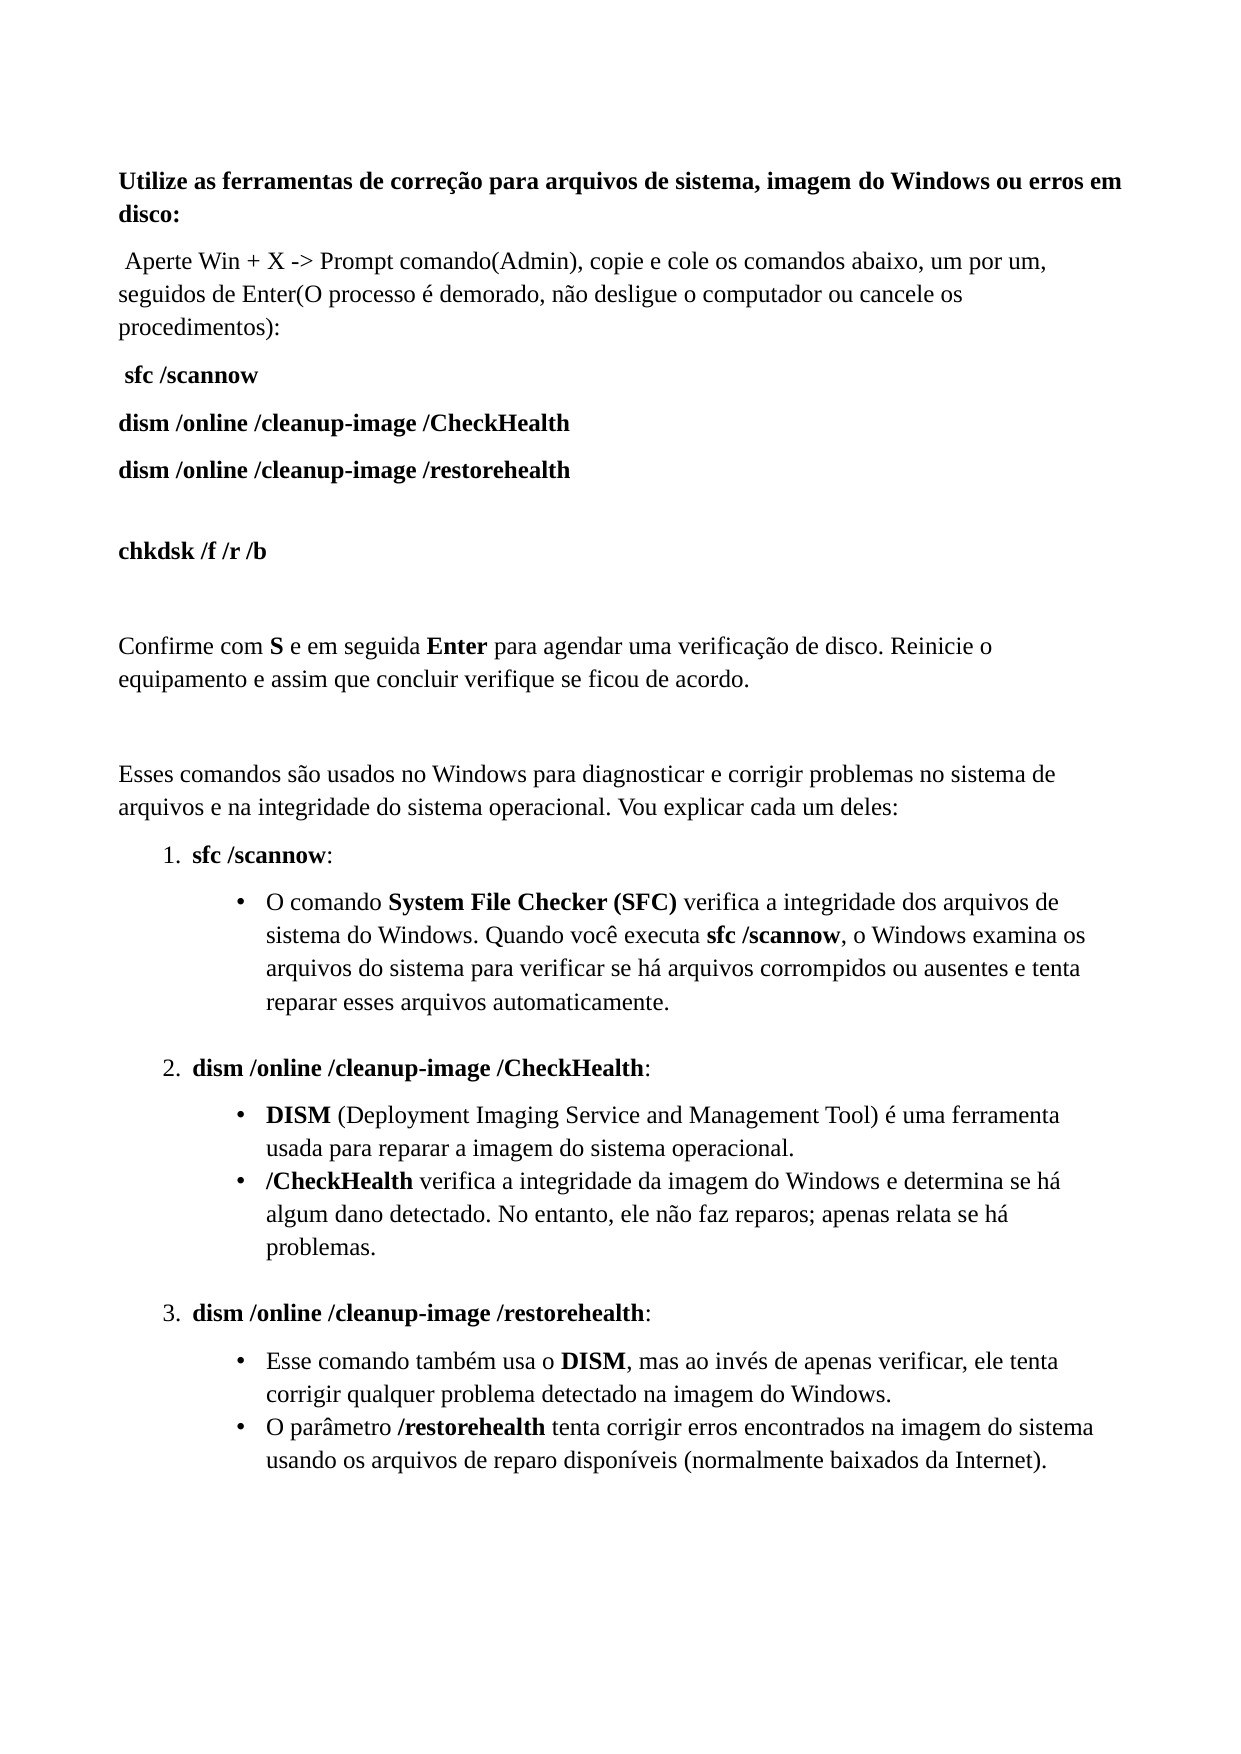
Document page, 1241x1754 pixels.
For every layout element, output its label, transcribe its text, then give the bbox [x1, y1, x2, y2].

list dism /online /cleanup-image /restorehealth: [162, 1298, 1122, 1327]
list dism /online /cleanup-image /CheckHealth: [162, 1053, 1122, 1081]
text dism /online /cleanup-image /restorehealth [118, 455, 1122, 484]
list O parâmetro /restorehealth tenta corrigir erros encontrados na imagem do sistema usando os arquivos de reparo disponíveis (normalmente baixados da Internet). [236, 1412, 1122, 1474]
text Aperte Win + X -> Prompt comando(Admin), copie e cole os comandos abaixo, um por um, seguidos de Enter(O processo é demorado, não desligue o computador ou cancele os procedimentos): [118, 246, 1122, 341]
list Esse comando também usa o DISM, mas ao invés de apenas verificar, ele tenta corrigir qualquer problema detectado na imagem do Windows. [236, 1346, 1122, 1408]
list sfc /scannow: [162, 840, 1122, 869]
text Utilize as ferramentas de correção para arquivos de sistema, imagem do Windows ou erros em disco: [118, 166, 1122, 227]
text chkdsk /f /r /b [118, 503, 1122, 564]
list /CheckHealth verifica a integridade da imagem do Windows e determina se há algum dano detectado. No entanto, ele não faz reparos; apenas relata se há problemas. [236, 1166, 1122, 1261]
text sfc /scannow [118, 360, 1122, 389]
text Esses comandos são usados no Windows para diagnosticar e corrigir problemas no sistema de arquivos e na integridade do sistema operacional. Vou explicar cada um deles: [118, 759, 1122, 821]
text dism /online /cleanup-image /CheckHealth [118, 408, 1122, 436]
list O comando System File Checker (SFC) verifica a integridade dos arquivos de sistema do Windows. Quando você executa sfc /scannow, o Windows examina os arquivos do sistema para verificar se há arquivos corrompidos ou ausentes e tenta reparar esses arquivos automaticamente. [236, 887, 1122, 1015]
text Confirme com S e em seguida Enter para agendar uma verificação de disco. Reinicie o equipamento e assim que concluir verifique se ficou de acordo. [118, 631, 1122, 693]
list DISM (Deployment Imaging Service and Management Tool) é uma ferramenta usada para reparar a imagem do sistema operacional. [236, 1100, 1122, 1162]
